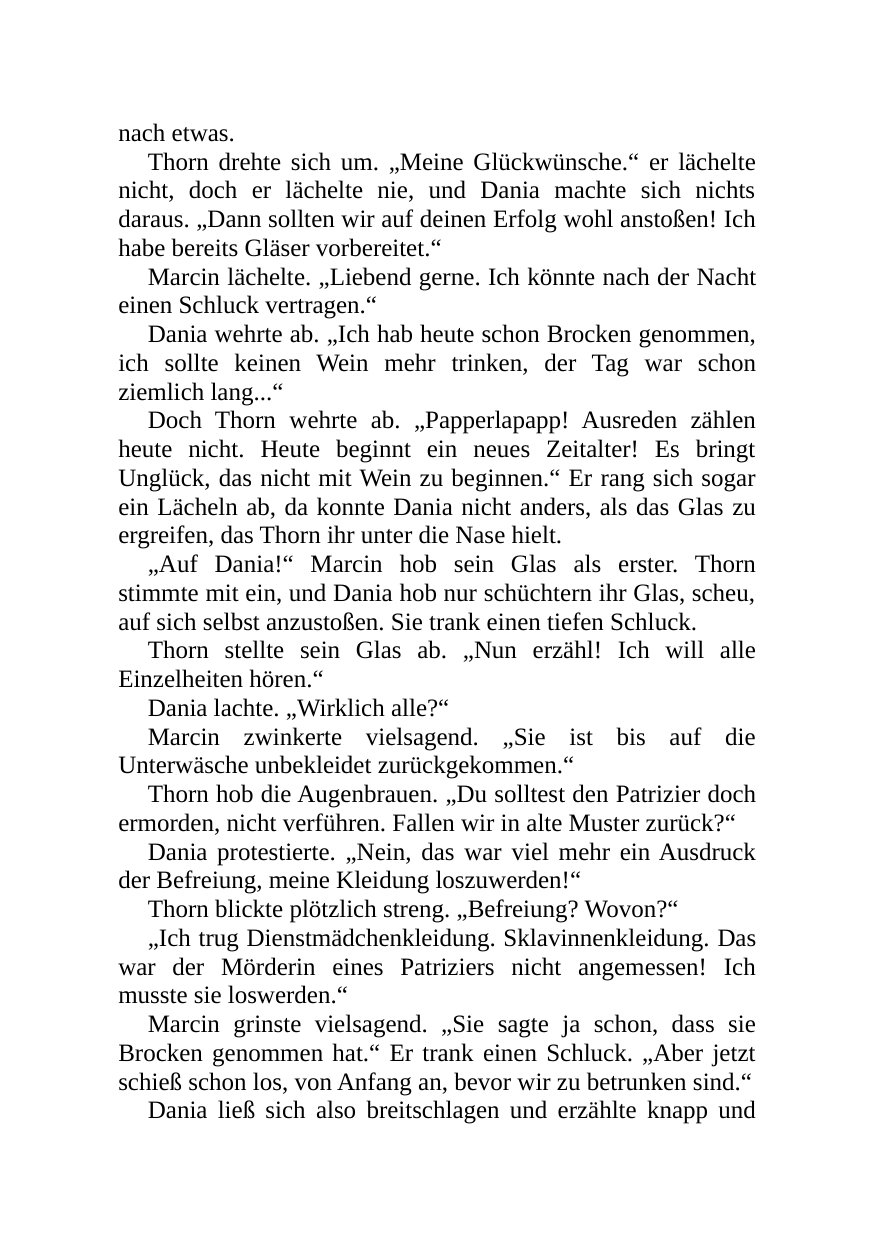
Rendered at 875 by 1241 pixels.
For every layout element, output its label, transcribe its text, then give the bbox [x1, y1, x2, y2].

text „Auf Dania!“ Marcin hob sein Glas als erster. Thorn stimmte mit ein, und Dania hob nur schüchtern ihr Glas, scheu, auf sich selbst anzustoßen. Sie trank einen tiefen Schluck. [118, 549, 756, 636]
text Thorn drehte sich um. „Meine Glückwünsche.“ er lächelte nicht, doch er lächelte nie, und Dania machte sich nichts daraus. „Dann sollten wir auf deinen Erfolg wohl anstoßen! Ich habe bereits Gläser vorbereitet.“ [118, 147, 756, 262]
text „Ich trug Dienstmädchenkleidung. Sklavinnenkleidung. Das war der Mörderin eines Patriziers nicht angemessen! Ich musste sie loswerden.“ [118, 923, 756, 1009]
text Marcin zwinkerte vielsagend. „Sie ist bis auf die Unterwäsche unbekleidet zurückgekommen.“ [118, 722, 756, 779]
text Thorn stellte sein Glas ab. „Nun erzähl! Ich will alle Einzelheiten hören.“ [118, 636, 756, 693]
text Marcin lächelte. „Liebend gerne. Ich könnte nach der Nacht einen Schluck vertragen.“ [118, 262, 756, 319]
text Dania wehrte ab. „Ich hab heute schon Brocken genommen, ich sollte keinen Wein mehr trinken, der Tag war schon ziemlich lang...“ [118, 319, 756, 406]
text Thorn hob die Augenbrauen. „Du solltest den Patrizier doch ermorden, nicht verführen. Fallen wir in alte Muster zurück?“ [118, 779, 756, 837]
text Marcin grinste vielsagend. „Sie sagte ja schon, dass sie Brocken genommen hat.“ Er trank einen Schluck. „Aber jetzt schieß schon los, von Anfang an, bevor wir zu betrunken sind.“ [118, 1009, 756, 1096]
text nach etwas. [118, 118, 756, 147]
text Doch Thorn wehrte ab. „Papperlapapp! Ausreden zählen heute nicht. Heute beginnt ein neues Zeitalter! Es bringt Unglück, das nicht mit Wein zu beginnen.“ Er rang sich sogar ein Lächeln ab, da konnte Dania nicht anders, als das Glas zu ergreifen, das Thorn ihr unter die Nase hielt. [118, 406, 756, 549]
text Dania lachte. „Wirklich alle?“ [118, 693, 756, 722]
text Thorn blickte plötzlich streng. „Befreiung? Wovon?“ [118, 894, 756, 923]
text Dania ließ sich also breitschlagen und erzählte knapp und [118, 1096, 756, 1124]
text Dania protestierte. „Nein, das war viel mehr ein Ausdruck der Befreiung, meine Kleidung loszuwerden!“ [118, 837, 756, 894]
